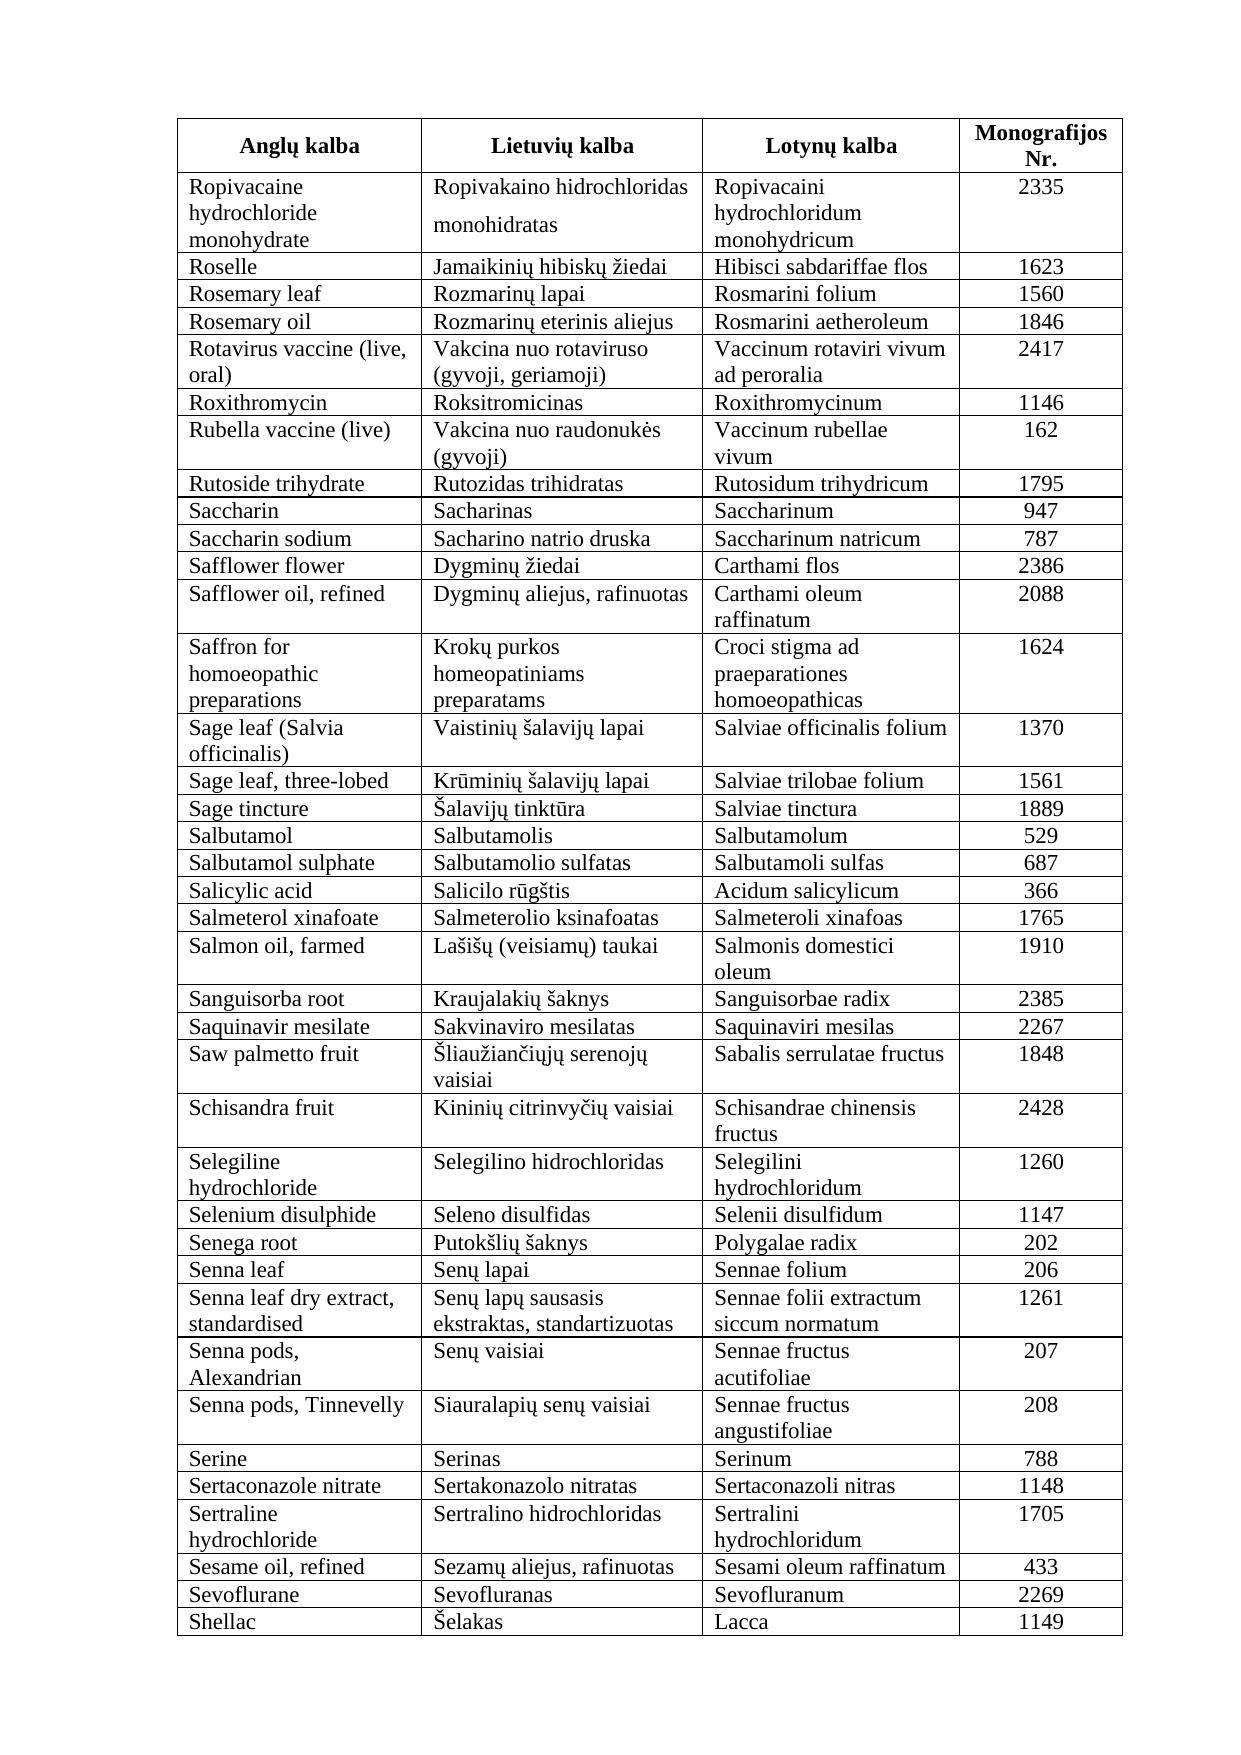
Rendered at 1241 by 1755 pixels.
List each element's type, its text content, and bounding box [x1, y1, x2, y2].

table_cell Saccharin sodium [178, 525, 421, 551]
table_cell 2267 [960, 1013, 1122, 1039]
table_cell Dygminų žiedai [422, 552, 702, 579]
table_cell 1147 [960, 1201, 1122, 1228]
table_cell Senų vaisiai [422, 1338, 702, 1390]
table_cell Saccharinum [703, 498, 959, 524]
table_cell Sennae folium [703, 1256, 959, 1283]
table_cell 1795 [960, 470, 1122, 496]
table_cell Serinum [703, 1445, 959, 1471]
table_cell 1560 [960, 280, 1122, 307]
table_cell 1149 [960, 1608, 1122, 1634]
table_cell 2088 [960, 580, 1122, 632]
table_cell Roxithromycinum [703, 389, 959, 415]
table_cell Roselle [178, 253, 421, 279]
table_cell 2428 [960, 1094, 1122, 1147]
table_cell Siauralapių senų vaisiai [422, 1391, 702, 1444]
table_cell Sevofluranum [703, 1581, 959, 1607]
table_cell Salbutamol sulphate [178, 850, 421, 876]
table_cell Schisandrae chinensis fructus [703, 1094, 959, 1147]
table_cell 206 [960, 1256, 1122, 1283]
table_cell 2386 [960, 552, 1122, 579]
table_cell Sage leaf (Salvia officinalis) [178, 714, 421, 766]
table_cell Rosmarini folium [703, 280, 959, 307]
table_cell 1705 [960, 1500, 1122, 1552]
table_cell Ropivacaine hydrochloride monohydrate [178, 173, 421, 252]
table_cell Roksitromicinas [422, 389, 702, 415]
table_cell Selenium disulphide [178, 1201, 421, 1228]
table_cell Salbutamolio sulfatas [422, 850, 702, 876]
table_cell 1260 [960, 1148, 1122, 1200]
table_header Lietuvių kalba [422, 119, 702, 172]
table_cell Roxithromycin [178, 389, 421, 415]
table_cell 1146 [960, 389, 1122, 415]
table_cell Polygalae radix [703, 1229, 959, 1255]
table_cell 1624 [960, 634, 1122, 712]
table_cell 2335 [960, 173, 1122, 252]
table_cell Croci stigma ad praeparationes homoeopathicas [703, 634, 959, 712]
table_cell 687 [960, 850, 1122, 876]
table_cell Selegilini hydrochloridum [703, 1148, 959, 1200]
table_cell Sakvinaviro mesilatas [422, 1013, 702, 1039]
table_cell Salbutamol [178, 822, 421, 848]
table_cell Rozmarinų eterinis aliejus [422, 308, 702, 334]
table_cell Saffron for homoeopathic preparations [178, 634, 421, 712]
table_cell Senna pods, Tinnevelly [178, 1391, 421, 1444]
table_header Monografijos Nr. [960, 119, 1122, 172]
table_cell Sesami oleum raffinatum [703, 1554, 959, 1580]
table_cell Salviae tinctura [703, 795, 959, 821]
table_cell Acidum salicylicum [703, 877, 959, 903]
table_cell 1765 [960, 904, 1122, 931]
table_cell Šelakas [422, 1608, 702, 1634]
table_cell 1848 [960, 1040, 1122, 1093]
table_cell Krokų purkos homeopatiniams preparatams [422, 634, 702, 712]
table_cell 433 [960, 1554, 1122, 1580]
table_cell Sabalis serrulatae fructus [703, 1040, 959, 1093]
table_cell Rosemary leaf [178, 280, 421, 307]
table_cell 207 [960, 1338, 1122, 1390]
table_cell Rubella vaccine (live) [178, 416, 421, 469]
table_cell Salviae trilobae folium [703, 767, 959, 794]
table_cell Sacharino natrio druska [422, 525, 702, 551]
table_cell 1370 [960, 714, 1122, 766]
table_cell Saccharin [178, 498, 421, 524]
table_cell Saw palmetto fruit [178, 1040, 421, 1093]
table_cell Dygminų aliejus, rafinuotas [422, 580, 702, 632]
table_cell Selenii disulfidum [703, 1201, 959, 1228]
table_cell Sertralino hidrochloridas [422, 1500, 702, 1552]
table_cell Sevoflurane [178, 1581, 421, 1607]
table_cell Sennae fructus angustifoliae [703, 1391, 959, 1444]
table_cell Rosmarini aetheroleum [703, 308, 959, 334]
table_cell Sanguisorbae radix [703, 985, 959, 1012]
table_cell Sertakonazolo nitratas [422, 1472, 702, 1499]
table_cell Carthami flos [703, 552, 959, 579]
table_cell Rotavirus vaccine (live, oral) [178, 335, 421, 388]
table_cell Lacca [703, 1608, 959, 1634]
table_cell Rutosidum trihydricum [703, 470, 959, 496]
table_cell Kininių citrinvyčių vaisiai [422, 1094, 702, 1147]
table_cell Saquinavir mesilate [178, 1013, 421, 1039]
table_cell Sennae fructus acutifoliae [703, 1338, 959, 1390]
table_cell Ropivacaini hydrochloridum monohydricum [703, 173, 959, 252]
table_cell Sennae folii extractum siccum normatum [703, 1284, 959, 1336]
table_cell Senega root [178, 1229, 421, 1255]
table_cell 1623 [960, 253, 1122, 279]
table_cell Vakcina nuo raudonukės (gyvoji) [422, 416, 702, 469]
table_cell 1910 [960, 932, 1122, 984]
table_cell Salicylic acid [178, 877, 421, 903]
table_cell Rosemary oil [178, 308, 421, 334]
table_cell 1561 [960, 767, 1122, 794]
table_cell 787 [960, 525, 1122, 551]
table_cell Carthami oleum raffinatum [703, 580, 959, 632]
table_cell Sevofluranas [422, 1581, 702, 1607]
table_cell Sage tincture [178, 795, 421, 821]
table_cell 947 [960, 498, 1122, 524]
table_cell Senna pods, Alexandrian [178, 1338, 421, 1390]
table_cell Lašišų (veisiamų) taukai [422, 932, 702, 984]
table_cell Jamaikinių hibiskų žiedai [422, 253, 702, 279]
table_cell Senų lapų sausasis ekstraktas, standartizuotas [422, 1284, 702, 1336]
table_cell Serine [178, 1445, 421, 1471]
table_cell 529 [960, 822, 1122, 848]
table_cell Rutoside trihydrate [178, 470, 421, 496]
table_cell Salbutamolis [422, 822, 702, 848]
table_cell Kraujalakių šaknys [422, 985, 702, 1012]
table_cell Sage leaf, three-lobed [178, 767, 421, 794]
table_cell Vaistinių šalavijų lapai [422, 714, 702, 766]
table_cell Salmeterolio ksinafoatas [422, 904, 702, 931]
table_cell Schisandra fruit [178, 1094, 421, 1147]
table_cell Senų lapai [422, 1256, 702, 1283]
table_cell Putokšlių šaknys [422, 1229, 702, 1255]
table_cell Salmeteroli xinafoas [703, 904, 959, 931]
table_cell 366 [960, 877, 1122, 903]
table_cell Senna leaf [178, 1256, 421, 1283]
table_cell Hibisci sabdariffae flos [703, 253, 959, 279]
table_cell Sertaconazole nitrate [178, 1472, 421, 1499]
table_cell 1148 [960, 1472, 1122, 1499]
table_cell Serinas [422, 1445, 702, 1471]
table_cell 1846 [960, 308, 1122, 334]
table_cell Selegilino hidrochloridas [422, 1148, 702, 1200]
table_cell Vakcina nuo rotaviruso (gyvoji, geriamoji) [422, 335, 702, 388]
table_cell 202 [960, 1229, 1122, 1255]
table_cell Sertraline hydrochloride [178, 1500, 421, 1552]
table_cell Vaccinum rotaviri vivum ad peroralia [703, 335, 959, 388]
table_cell 1261 [960, 1284, 1122, 1336]
table_cell Saccharinum natricum [703, 525, 959, 551]
table_cell Saquinaviri mesilas [703, 1013, 959, 1039]
table_cell 208 [960, 1391, 1122, 1444]
table_cell Sezamų aliejus, rafinuotas [422, 1554, 702, 1580]
table_cell Salviae officinalis folium [703, 714, 959, 766]
table_cell Safflower oil, refined [178, 580, 421, 632]
table_cell Šalavijų tinktūra [422, 795, 702, 821]
table_cell Sesame oil, refined [178, 1554, 421, 1580]
table_cell 2417 [960, 335, 1122, 388]
table_cell 2385 [960, 985, 1122, 1012]
table_cell Salicilo rūgštis [422, 877, 702, 903]
table_cell Selegiline hydrochloride [178, 1148, 421, 1200]
table_cell Vaccinum rubellae vivum [703, 416, 959, 469]
table_cell Ropivakaino hidrochloridas monohidratas [422, 173, 702, 252]
table_cell Sanguisorba root [178, 985, 421, 1012]
table_cell 788 [960, 1445, 1122, 1471]
table_cell Sertralini hydrochloridum [703, 1500, 959, 1552]
table_cell Krūminių šalavijų lapai [422, 767, 702, 794]
table_cell Shellac [178, 1608, 421, 1634]
table_cell Salmon oil, farmed [178, 932, 421, 984]
table_header Lotynų kalba [703, 119, 959, 172]
table_cell Rutozidas trihidratas [422, 470, 702, 496]
table_cell Sacharinas [422, 498, 702, 524]
table_cell 162 [960, 416, 1122, 469]
table_cell Rozmarinų lapai [422, 280, 702, 307]
table_cell Salbutamolum [703, 822, 959, 848]
table_cell Seleno disulfidas [422, 1201, 702, 1228]
table_cell Salbutamoli sulfas [703, 850, 959, 876]
table_cell Safflower flower [178, 552, 421, 579]
table_cell Sertaconazoli nitras [703, 1472, 959, 1499]
table_cell Salmonis domestici oleum [703, 932, 959, 984]
table_header Anglų kalba [178, 119, 421, 172]
table_cell Šliaužiančiųjų serenojų vaisiai [422, 1040, 702, 1093]
table_cell 1889 [960, 795, 1122, 821]
table_cell 2269 [960, 1581, 1122, 1607]
table_cell Salmeterol xinafoate [178, 904, 421, 931]
table_cell Senna leaf dry extract, standardised [178, 1284, 421, 1336]
